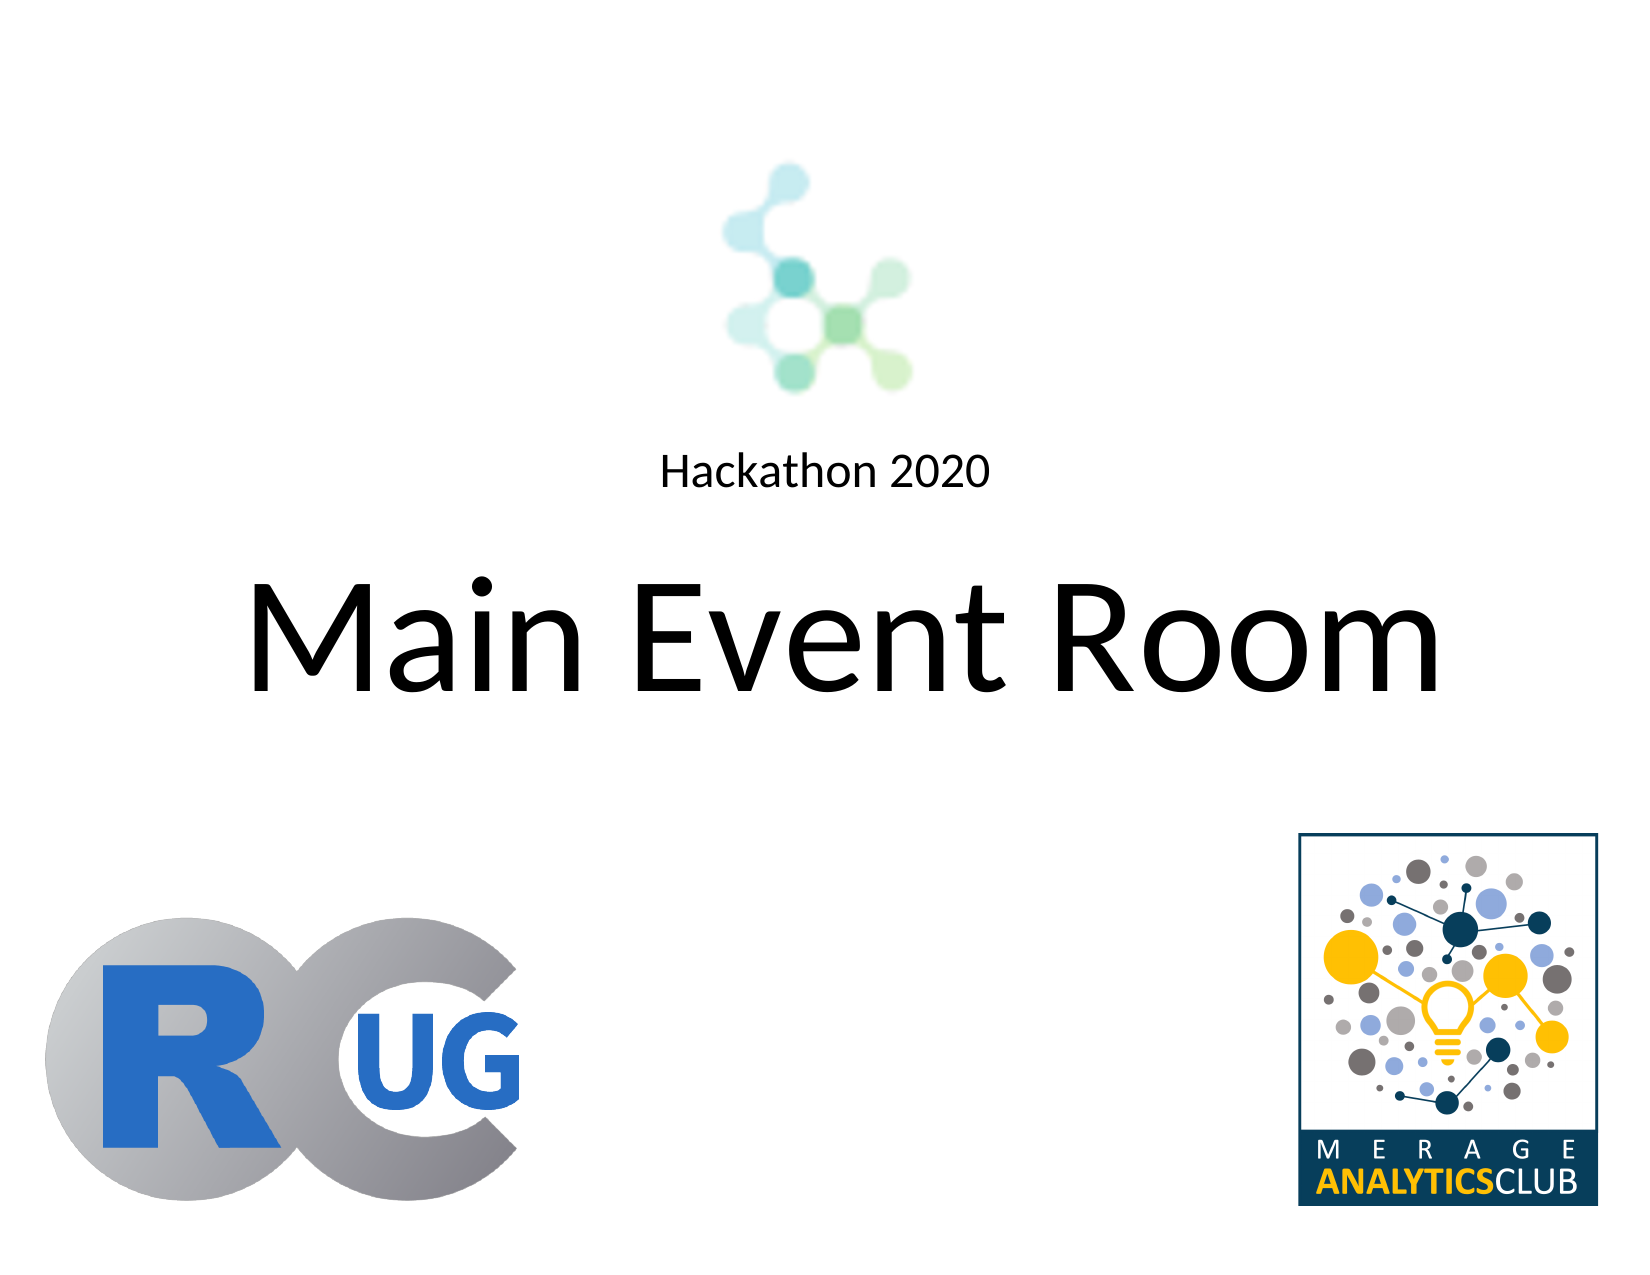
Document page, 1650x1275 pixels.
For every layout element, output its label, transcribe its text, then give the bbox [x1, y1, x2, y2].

picture [1535, 1169, 1553, 1194]
picture [1465, 1140, 1480, 1158]
picture [1375, 1140, 1384, 1158]
picture [1564, 1140, 1574, 1158]
picture [1317, 1169, 1339, 1193]
picture [1519, 1169, 1531, 1193]
text Main Event Room [150, 529, 1500, 733]
text Hackathon 2020 [150, 373, 1500, 499]
picture [1343, 1169, 1363, 1193]
picture [1405, 1169, 1443, 1193]
picture [1456, 1169, 1474, 1194]
picture [45, 917, 519, 1201]
picture [1302, 837, 1595, 1129]
picture [712, 150, 938, 405]
picture [1319, 1140, 1338, 1158]
picture [1477, 1169, 1493, 1194]
picture [1393, 1169, 1406, 1193]
picture [1560, 1169, 1576, 1193]
picture [1367, 1169, 1389, 1193]
picture [1497, 1169, 1514, 1194]
picture [1420, 1140, 1431, 1158]
picture [1447, 1169, 1451, 1193]
picture [1514, 1140, 1528, 1158]
